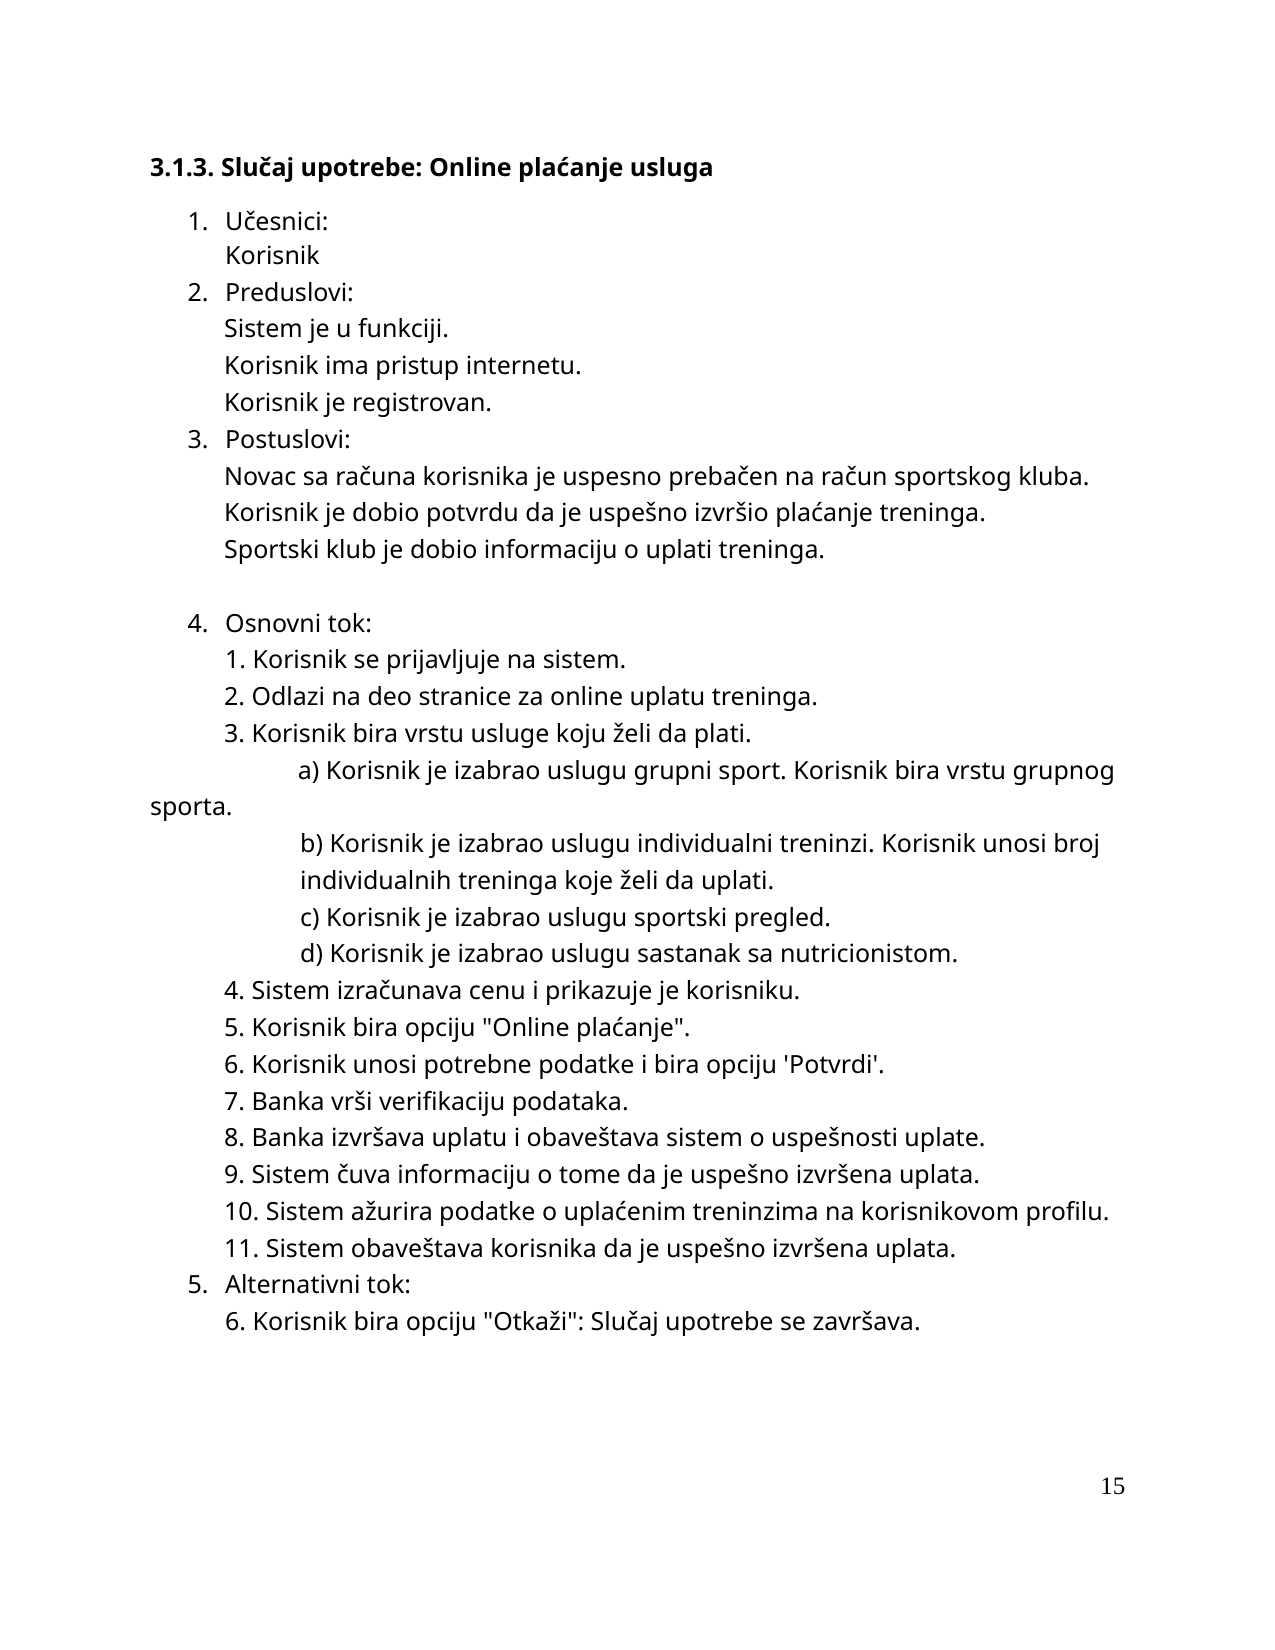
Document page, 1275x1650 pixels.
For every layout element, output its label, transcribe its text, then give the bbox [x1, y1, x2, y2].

text 4. Sistem izračunava cenu i prikazuje je korisniku. [150, 973, 1125, 1007]
text d) Korisnik je izabrao uslugu sastanak sa nutricionistom. [300, 936, 1125, 970]
text b) Korisnik je izabrao uslugu individualni treninzi. Korisnik unosi broj individualnih treninga koje želi da uplati. [300, 826, 1125, 897]
text 6. Korisnik unosi potrebne podatke i bira opciju 'Potvrdi'. [150, 1046, 1125, 1081]
text 3.1.3. Slučaj upotrebe: Online plaćanje usluga [150, 150, 1125, 184]
text 10. Sistem ažurira podatke o uplaćenim treninzima na korisnikovom profilu. [150, 1193, 1125, 1228]
text a) Korisnik je izabrao uslugu grupni sport. Korisnik bira vrstu grupnog sporta. [150, 752, 1125, 823]
text 5. Korisnik bira opciju "Online plaćanje". [150, 1010, 1125, 1044]
text Novac sa računa korisnika je uspesno prebačen na račun sportskog kluba. [150, 458, 1125, 492]
list Alternativni tok: [187, 1267, 1125, 1301]
text 2. Odlazi na deo stranice za online uplatu treninga. [150, 679, 1125, 713]
text Korisnik je dobio potvrdu da je uspešno izvršio plaćanje treninga. [150, 495, 1125, 529]
list Učesnici: [187, 203, 1125, 237]
text 9. Sistem čuva informaciju o tome da je uspešno izvršena uplata. [150, 1157, 1125, 1191]
text 8. Banka izvršava uplatu i obaveštava sistem o uspešnosti uplate. [150, 1120, 1125, 1154]
list Osnovni tok: [187, 605, 1125, 639]
text c) Korisnik je izabrao uslugu sportski pregled. [300, 899, 1125, 933]
text Korisnik ima pristup internetu. [150, 348, 1125, 382]
list Korisnik [225, 237, 1125, 272]
list Postuslovi: [187, 421, 1125, 455]
list Preduslovi: [187, 274, 1125, 308]
text 7. Banka vrši verifikaciju podataka. [150, 1083, 1125, 1117]
text Korisnik je registrovan. [150, 384, 1125, 419]
text Sportski klub je dobio informaciju o uplati treninga. [150, 532, 1125, 566]
text Sistem je u funkciji. [150, 311, 1125, 345]
text 3. Korisnik bira vrstu usluge koju želi da plati. [150, 716, 1125, 749]
list 1. Korisnik se prijavljuje na sistem. [225, 642, 1125, 676]
text 11. Sistem obaveštava korisnika da je uspešno izvršena uplata. [150, 1230, 1125, 1264]
list 6. Korisnik bira opciju "Otkaži": Slučaj upotrebe se završava. [225, 1304, 1125, 1338]
